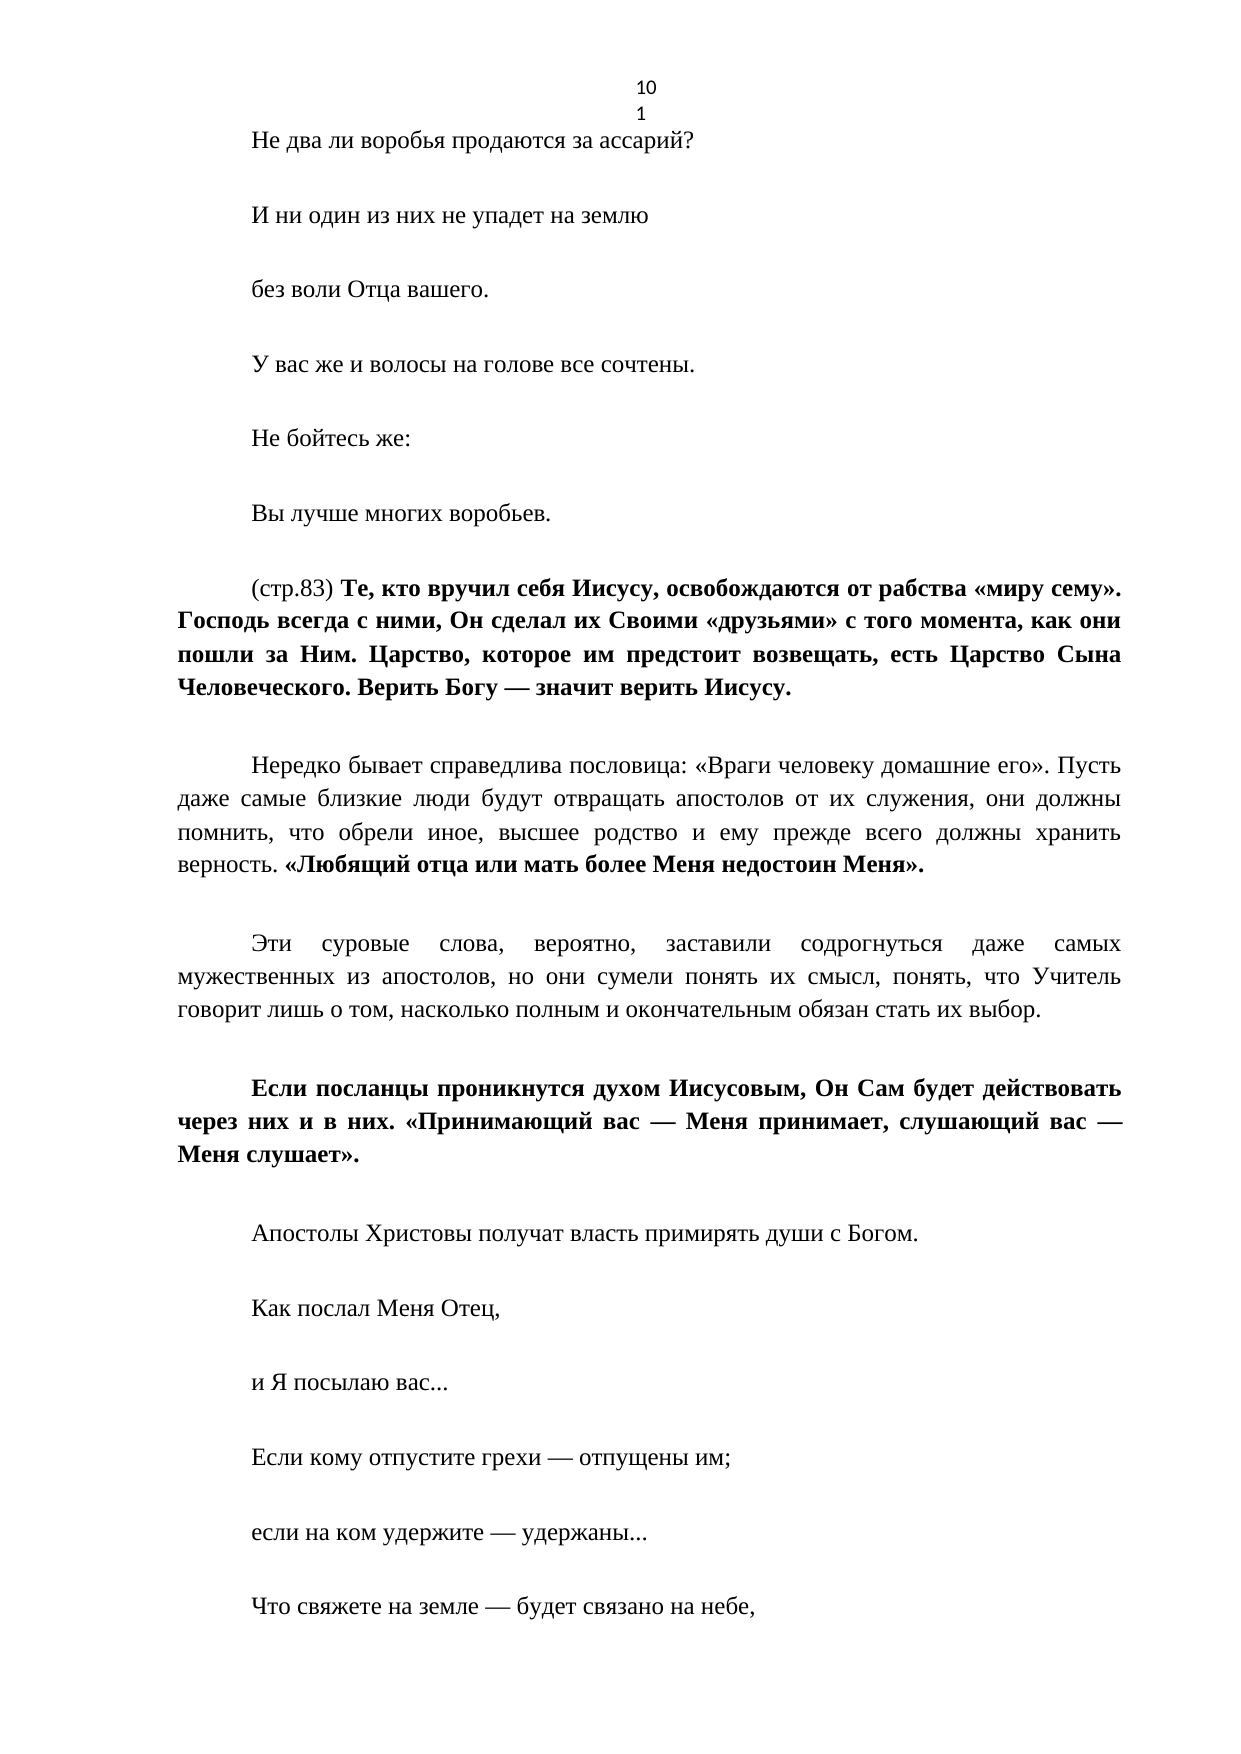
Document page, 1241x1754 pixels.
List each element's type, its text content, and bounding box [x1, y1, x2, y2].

text Если посланцы проникнутся духом Иисусовым, Он Сам будет действовать через них и в них. «Принимающий вас — Меня принимает, слушающий вас — Меня слушает». [177, 1073, 1122, 1168]
text если на ком удержите — удержаны... [177, 1517, 1122, 1545]
text Как послал Меня Отец, [177, 1293, 1122, 1322]
text И ни один из них не упадет на землю [177, 200, 1122, 228]
text Вы лучше многих воробьев. [177, 498, 1122, 527]
text и Я посылаю вас... [177, 1367, 1122, 1396]
text Что свяжете на земле — будет связано на небе, [177, 1591, 1122, 1620]
text без воли Отца вашего. [177, 274, 1122, 303]
text (стр.83) Те, кто вручил себя Иисусу, освобождаются от рабства «миру сему». Господь всегда с ними, Он сделал их Своими «друзьями» с того момента, как они пошли за Ним. Царство, которое им предстоит возвещать, есть Царство Сына Человеческого. Верить Богу — значит верить Иисусу. [177, 573, 1122, 700]
text Нередко бывает справедлива пословица: «Враги человеку домашние его». Пусть даже самые близкие люди будут отвращать апостолов от их служения, они должны помнить, что обрели иное, высшее родство и ему прежде всего должны хранить верность. «Любящий отца или мать более Меня недостоин Меня». [177, 751, 1122, 878]
text У вас же и волосы на голове все сочтены. [177, 349, 1122, 378]
text Эти суровые слова, вероятно, заставили содрогнуться даже самых мужественных из апостолов, но они сумели понять их смысл, понять, что Учитель говорит лишь о том, насколько полным и окончательным обязан стать их выбор. [177, 928, 1122, 1023]
text Не два ли воробья продаются за ассарий? [177, 118, 1122, 154]
text Апостолы Христовы получат власть примирять души с Богом. [177, 1218, 1122, 1247]
text Если кому отпустите грехи — отпущены им; [177, 1442, 1122, 1471]
text Не бойтесь же: [177, 423, 1122, 452]
